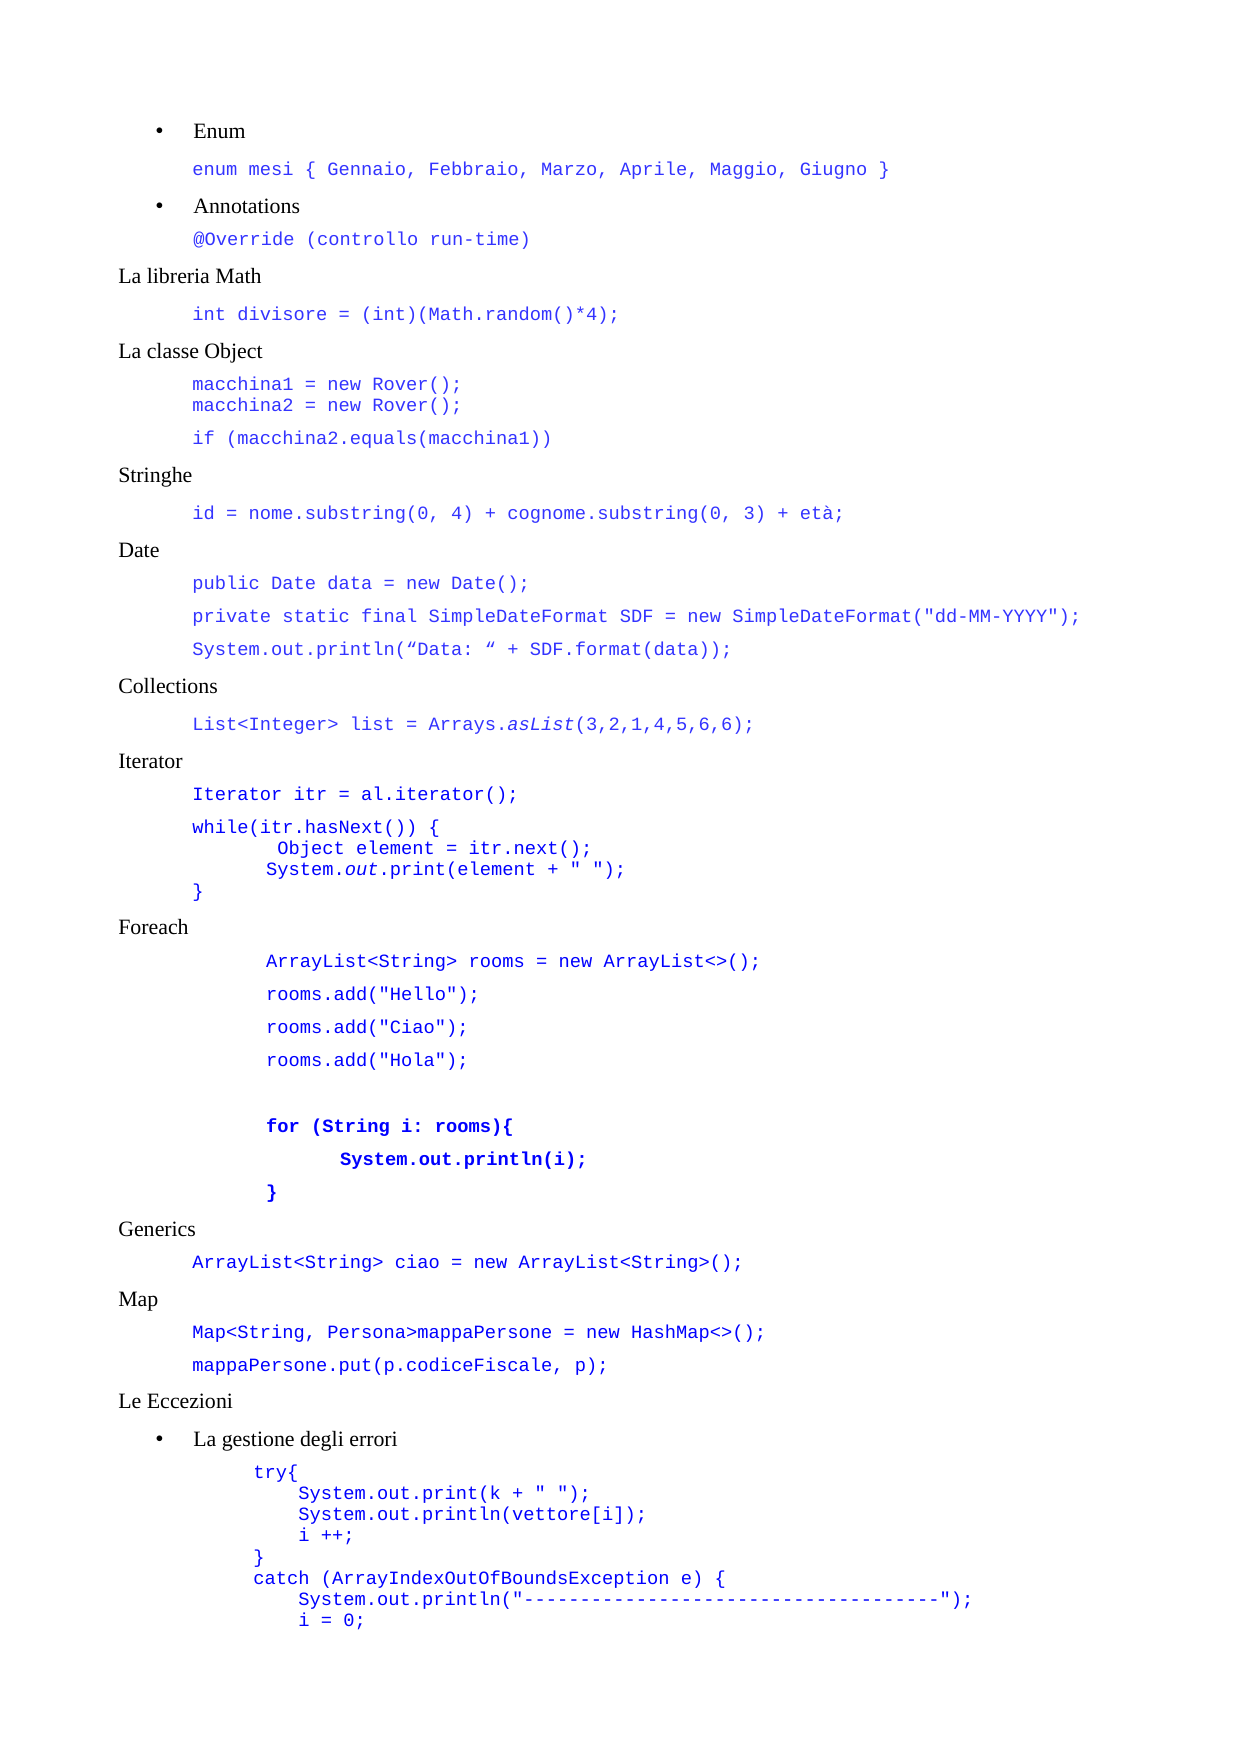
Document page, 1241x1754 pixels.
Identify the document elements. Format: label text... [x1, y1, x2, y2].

text Date [118, 537, 1122, 562]
text } [118, 1547, 1122, 1569]
text Collections [118, 673, 1122, 698]
text if (macchina2.equals(macchina1)) [118, 429, 1122, 450]
list Annotations [156, 193, 1122, 218]
text mappaPersone.put(p.codiceFiscale, p); [118, 1356, 1122, 1377]
text ArrayList<String> ciao = new ArrayList<String>(); [118, 1252, 1122, 1274]
text Map [118, 1286, 1122, 1311]
text ArrayList<String> rooms = new ArrayList<>(); [118, 951, 1122, 973]
text catch (ArrayIndexOutOfBoundsException e) { [118, 1569, 1122, 1590]
text List<Integer> list = Arrays.asList(3,2,1,4,5,6,6); [118, 710, 1122, 736]
text i = 0; [118, 1611, 1122, 1632]
text La classe Object [118, 338, 1122, 363]
text Foreach [118, 914, 1122, 939]
text System.out.print(k + " "); [118, 1484, 1122, 1505]
text macchina1 = new Rover(); macchina2 = new Rover(); [118, 375, 1122, 417]
text Le Eccezioni [118, 1388, 1122, 1414]
text La libreria Math [118, 263, 1122, 288]
text Stringhe [118, 462, 1122, 487]
text System.out.println(vettore[i]); [118, 1505, 1122, 1526]
text System.out.println(i); [118, 1149, 1122, 1171]
text i ++; [118, 1526, 1122, 1547]
list Enum [156, 118, 1122, 143]
text rooms.add("Ciao"); [118, 1017, 1122, 1039]
text } [118, 1182, 1122, 1204]
text Generics [118, 1216, 1122, 1241]
text try{ [118, 1462, 1122, 1484]
text Iterator [118, 748, 1122, 773]
text System.out.println(“Data: “ + SDF.format(data)); [118, 640, 1122, 661]
list La gestione degli errori [156, 1426, 1122, 1451]
text System.out.println("-------------------------------------"); [118, 1590, 1122, 1611]
text public Date data = new Date(); [118, 574, 1122, 595]
text id = nome.substring(0, 4) + cognome.substring(0, 3) + età; [118, 499, 1122, 525]
text while(itr.hasNext()) { Object element = itr.next(); System.out.print(element + " "); } [118, 818, 1122, 903]
text rooms.add("Hola"); [118, 1050, 1122, 1072]
text Map<String, Persona>mappaPersone = new HashMap<>(); [118, 1322, 1122, 1344]
text for (String i: rooms){ [118, 1116, 1122, 1138]
list @Override (controllo run-time) [156, 230, 1122, 251]
text int divisore = (int)(Math.random()*4); [118, 300, 1122, 326]
text Iterator itr = al.iterator(); [118, 784, 1122, 806]
text enum mesi { Gennaio, Febbraio, Marzo, Aprile, Maggio, Giugno } [118, 155, 1122, 181]
text rooms.add("Hello"); [118, 984, 1122, 1006]
text private static final SimpleDateFormat SDF = new SimpleDateFormat("dd-MM-YYYY"); [118, 607, 1122, 628]
